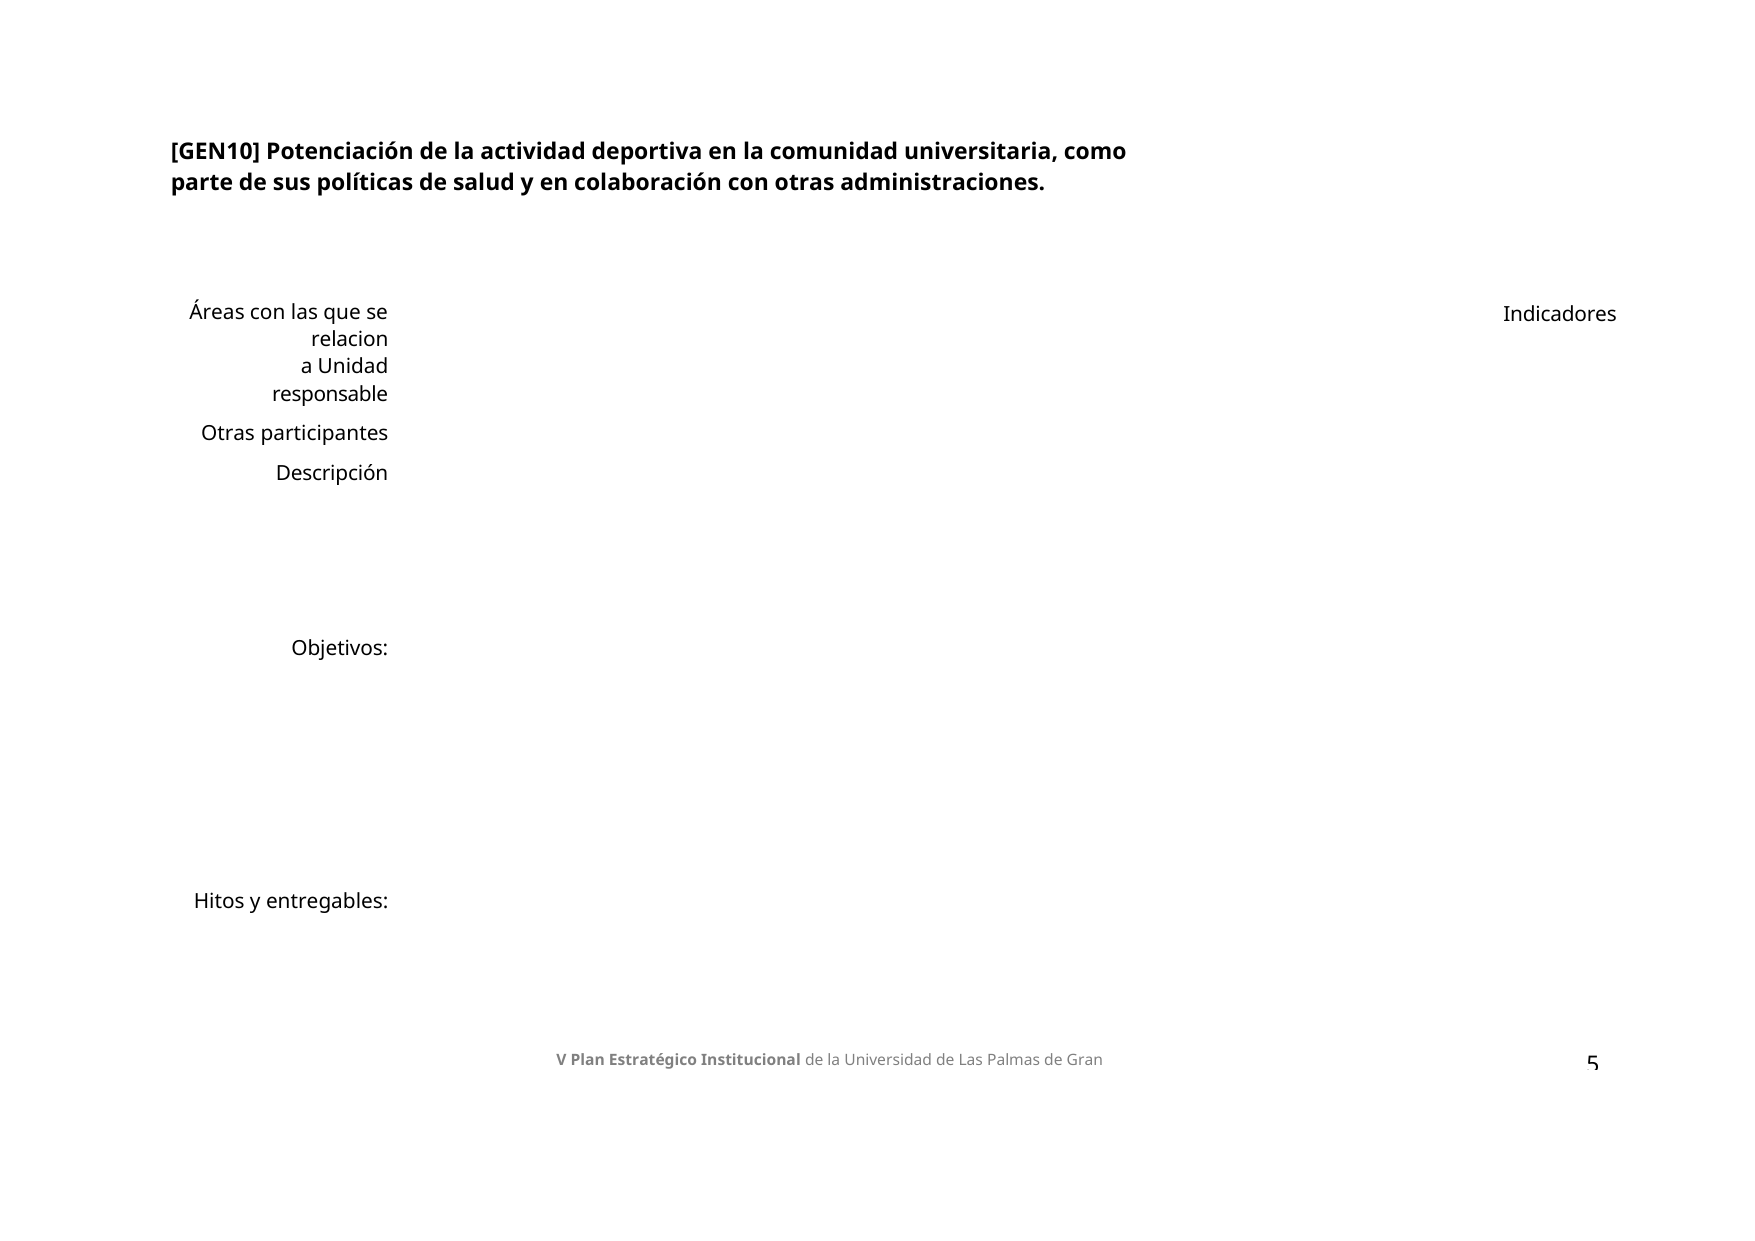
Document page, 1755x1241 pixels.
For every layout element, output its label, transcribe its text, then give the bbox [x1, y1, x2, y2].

text Descripción [152, 458, 388, 486]
text Objetivos: [152, 633, 388, 661]
subtitle [GEN10] Potenciación de la actividad deportiva en la comunidad universitaria, como parte de sus políticas de salud y en colaboración con otras administraciones. [171, 135, 1166, 197]
text relaciona Unidad responsable [201, 324, 388, 407]
text Indicadores [392, 299, 1617, 327]
text Otras participantes [152, 418, 388, 447]
text Áreas con las que se [152, 299, 388, 324]
text Hitos y entregables: [152, 886, 388, 915]
